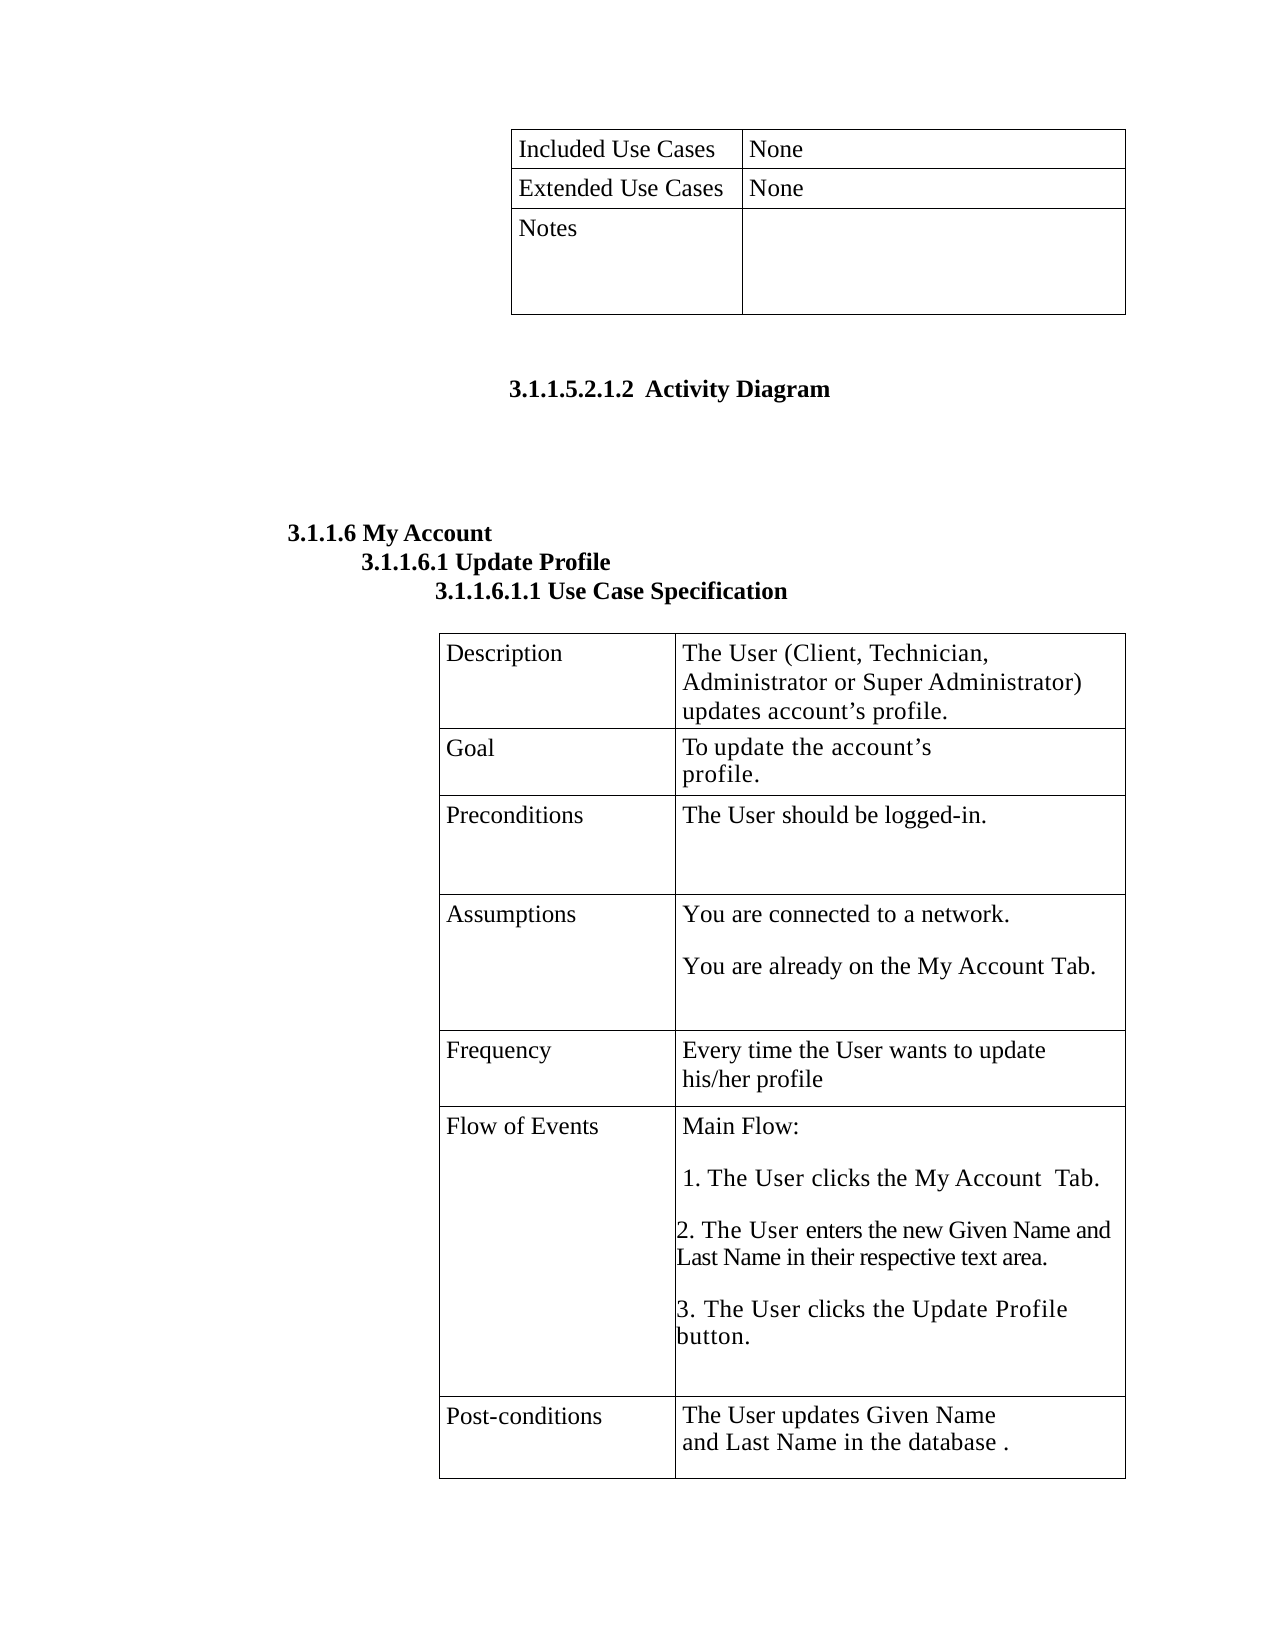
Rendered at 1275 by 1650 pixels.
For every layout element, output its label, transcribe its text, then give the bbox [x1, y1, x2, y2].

table_cell The User should be logged-in. [676, 796, 1125, 894]
table_cell None [743, 130, 1125, 168]
table_header Description [440, 634, 675, 728]
text 3.1.1.5.2.1.2 Activity Diagram [139, 374, 1135, 403]
table_cell Assumptions [440, 895, 675, 1030]
table_cell Goal [440, 729, 675, 795]
table_cell Main Flow: 1. The User clicks the My Account Tab. 2. The User enters the new Given Name and Last Name in their respective text area. 3. The User clicks the Update Profile button. [676, 1107, 1125, 1396]
table_cell Every time the User wants to update his/her profile [676, 1031, 1125, 1106]
table_cell Post-conditions [440, 1397, 675, 1478]
table_cell Notes [512, 209, 742, 314]
text 3.1.1.6.1 Update Profile [139, 547, 1135, 576]
table_cell To update the account’s profile. [676, 729, 1125, 795]
text 3.1.1.6 My Account [139, 518, 1135, 547]
table_cell Preconditions [440, 796, 675, 894]
table_cell Flow of Events [440, 1107, 675, 1396]
text 3.1.1.6.1.1 Use Case Specification [139, 576, 1135, 604]
table_cell None [743, 169, 1125, 208]
table_cell Frequency [440, 1031, 675, 1106]
table_cell Included Use Cases [512, 130, 742, 168]
table_cell You are connected to a network. You are already on the My Account Tab. [676, 895, 1125, 1030]
table_cell Extended Use Cases [512, 169, 742, 208]
table_cell [743, 209, 1125, 314]
table_header The User (Client, Technician, Administrator or Super Administrator) updates account’s profile. [676, 634, 1125, 728]
table_cell The User updates Given Name and Last Name in the database . [676, 1397, 1125, 1478]
